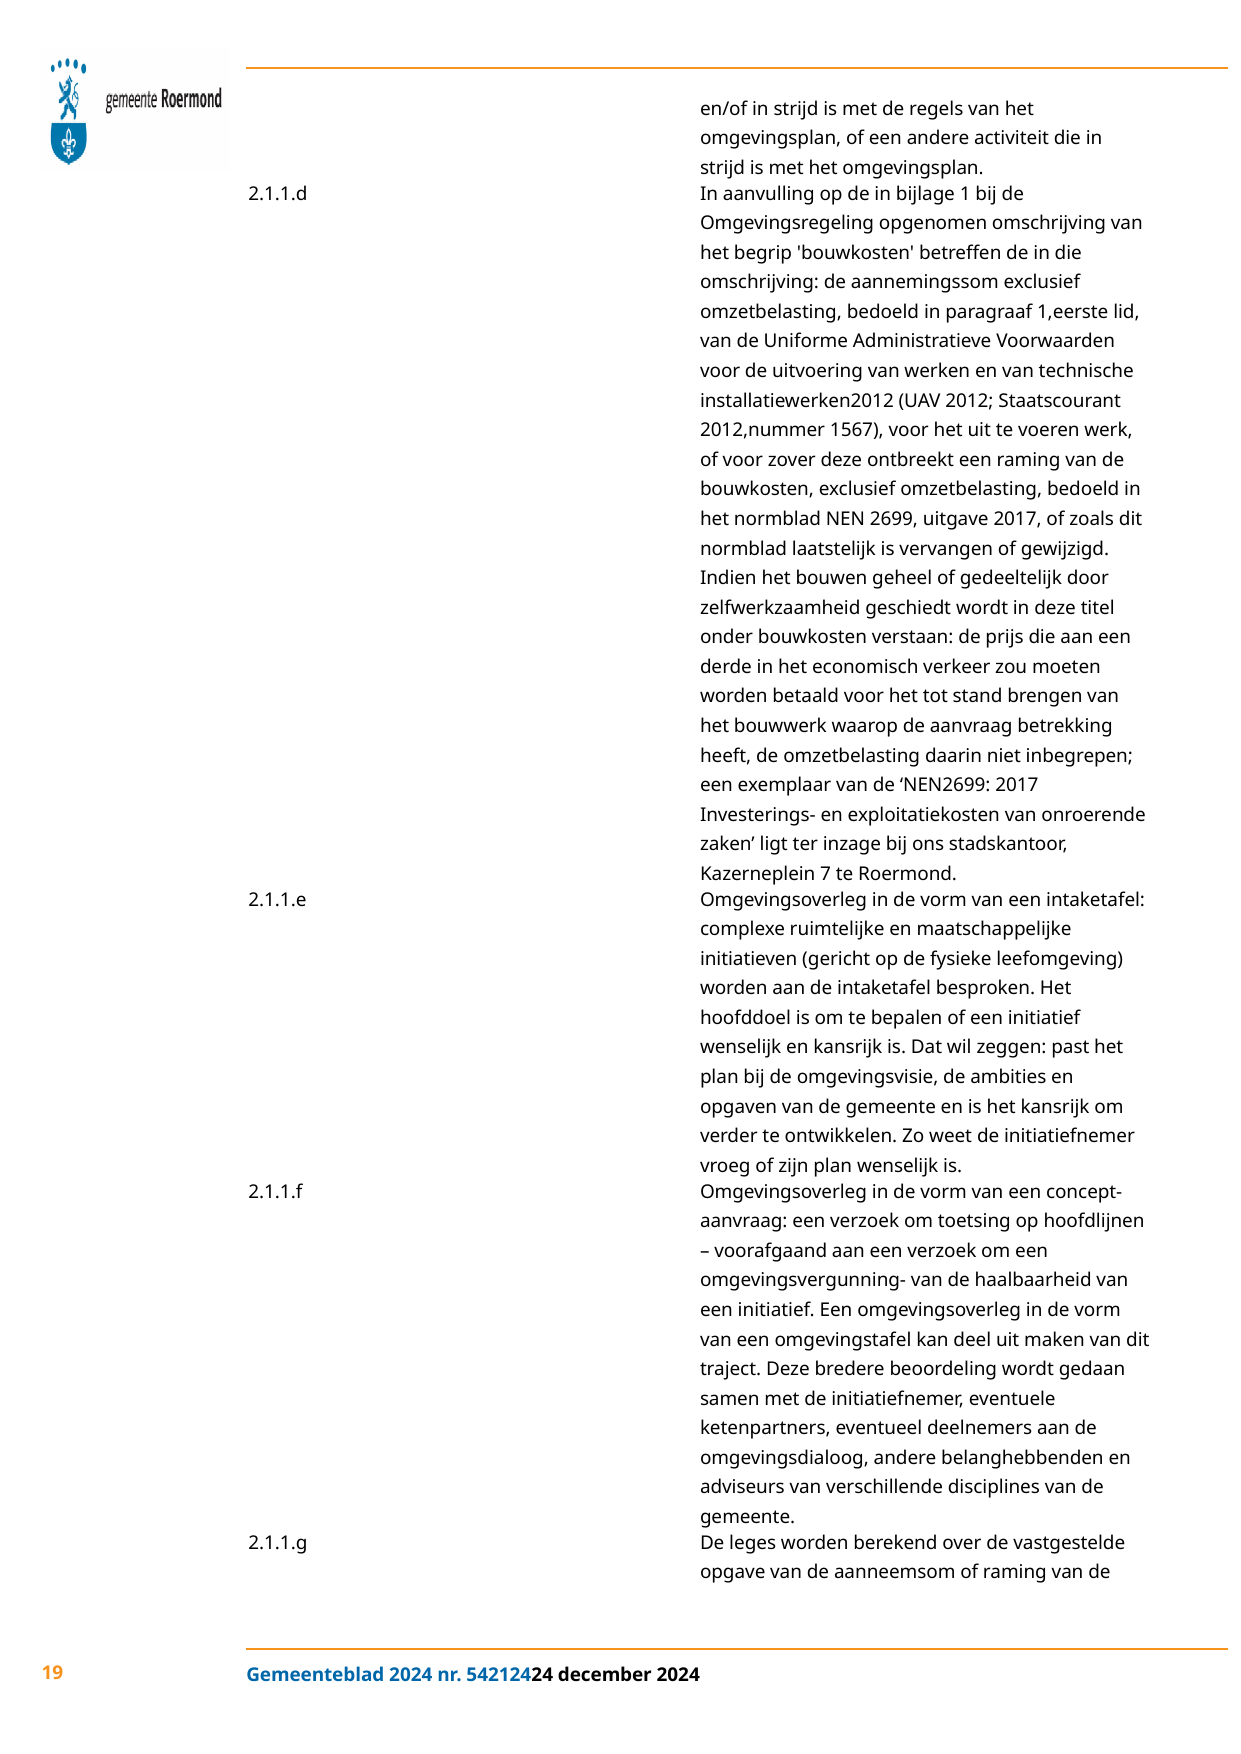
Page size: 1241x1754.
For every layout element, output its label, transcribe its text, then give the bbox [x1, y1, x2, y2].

table_cell Omgevingsoverleg in de vorm van een concept-aanvraag: een verzoek om toetsing op hoofdlijnen – voorafgaand aan een verzoek om een omgevingsvergunning- van de haalbaarheid van een initiatief. Een omgevingsoverleg in de vorm van een omgevingstafel kan deel uit maken van dit traject. Deze bredere beoordeling wordt gedaan samen met de initiatiefnemer, eventuele ketenpartners, eventueel deelnemers aan de omgevingsdialoog, andere belanghebbenden en adviseurs van verschillende disciplines van de gemeente. [700, 1178, 1152, 1529]
table_cell De leges worden berekend over de vastgestelde opgave van de aanneemsom of raming van de [700, 1529, 1152, 1584]
table_cell 2.1.1.f [248, 1178, 700, 1529]
table_cell 2.1.1.d [248, 180, 700, 886]
table_cell Omgevingsoverleg in de vorm van een intaketafel: complexe ruimtelijke en maatschappelijke initiatieven (gericht op de fysieke leefomgeving) worden aan de intaketafel besproken. Het hoofddoel is om te bepalen of een initiatief wenselijk en kansrijk is. Dat wil zeggen: past het plan bij de omgevingsvisie, de ambities en opgaven van de gemeente en is het kansrijk om verder te ontwikkelen. Zo weet de initiatiefnemer vroeg of zijn plan wenselijk is. [700, 886, 1152, 1178]
table_cell 2.1.1.e [248, 886, 700, 1178]
table_cell en/of in strijd is met de regels van het omgevingsplan, of een andere activiteit die in strijd is met het omgevingsplan. [700, 95, 1152, 180]
table_cell [248, 95, 700, 180]
table_cell In aanvulling op de in bijlage 1 bij de Omgevingsregeling opgenomen omschrijving van het begrip 'bouwkosten' betreffen de in die omschrijving: de aannemingssom exclusief omzetbelasting, bedoeld in paragraaf 1,eerste lid, van de Uniforme Administratieve Voorwaarden voor de uitvoering van werken en van technische installatiewerken2012 (UAV 2012; Staatscourant 2012,nummer 1567), voor het uit te voeren werk, of voor zover deze ontbreekt een raming van de bouwkosten, exclusief omzetbelasting, bedoeld in het normblad NEN 2699, uitgave 2017, of zoals dit normblad laatstelijk is vervangen of gewijzigd. Indien het bouwen geheel of gedeeltelijk door zelfwerkzaamheid geschiedt wordt in deze titel onder bouwkosten verstaan: de prijs die aan een derde in het economisch verkeer zou moeten worden betaald voor het tot stand brengen van het bouwwerk waarop de aanvraag betrekking heeft, de omzetbelasting daarin niet inbegrepen; een exemplaar van de ‘NEN2699: 2017 Investerings- en exploitatiekosten van onroerende zaken’ ligt ter inzage bij ons stadskantoor, Kazerneplein 7 te Roermond. [700, 180, 1152, 886]
table_cell 2.1.1.g [248, 1529, 700, 1584]
picture [41, 47, 231, 172]
